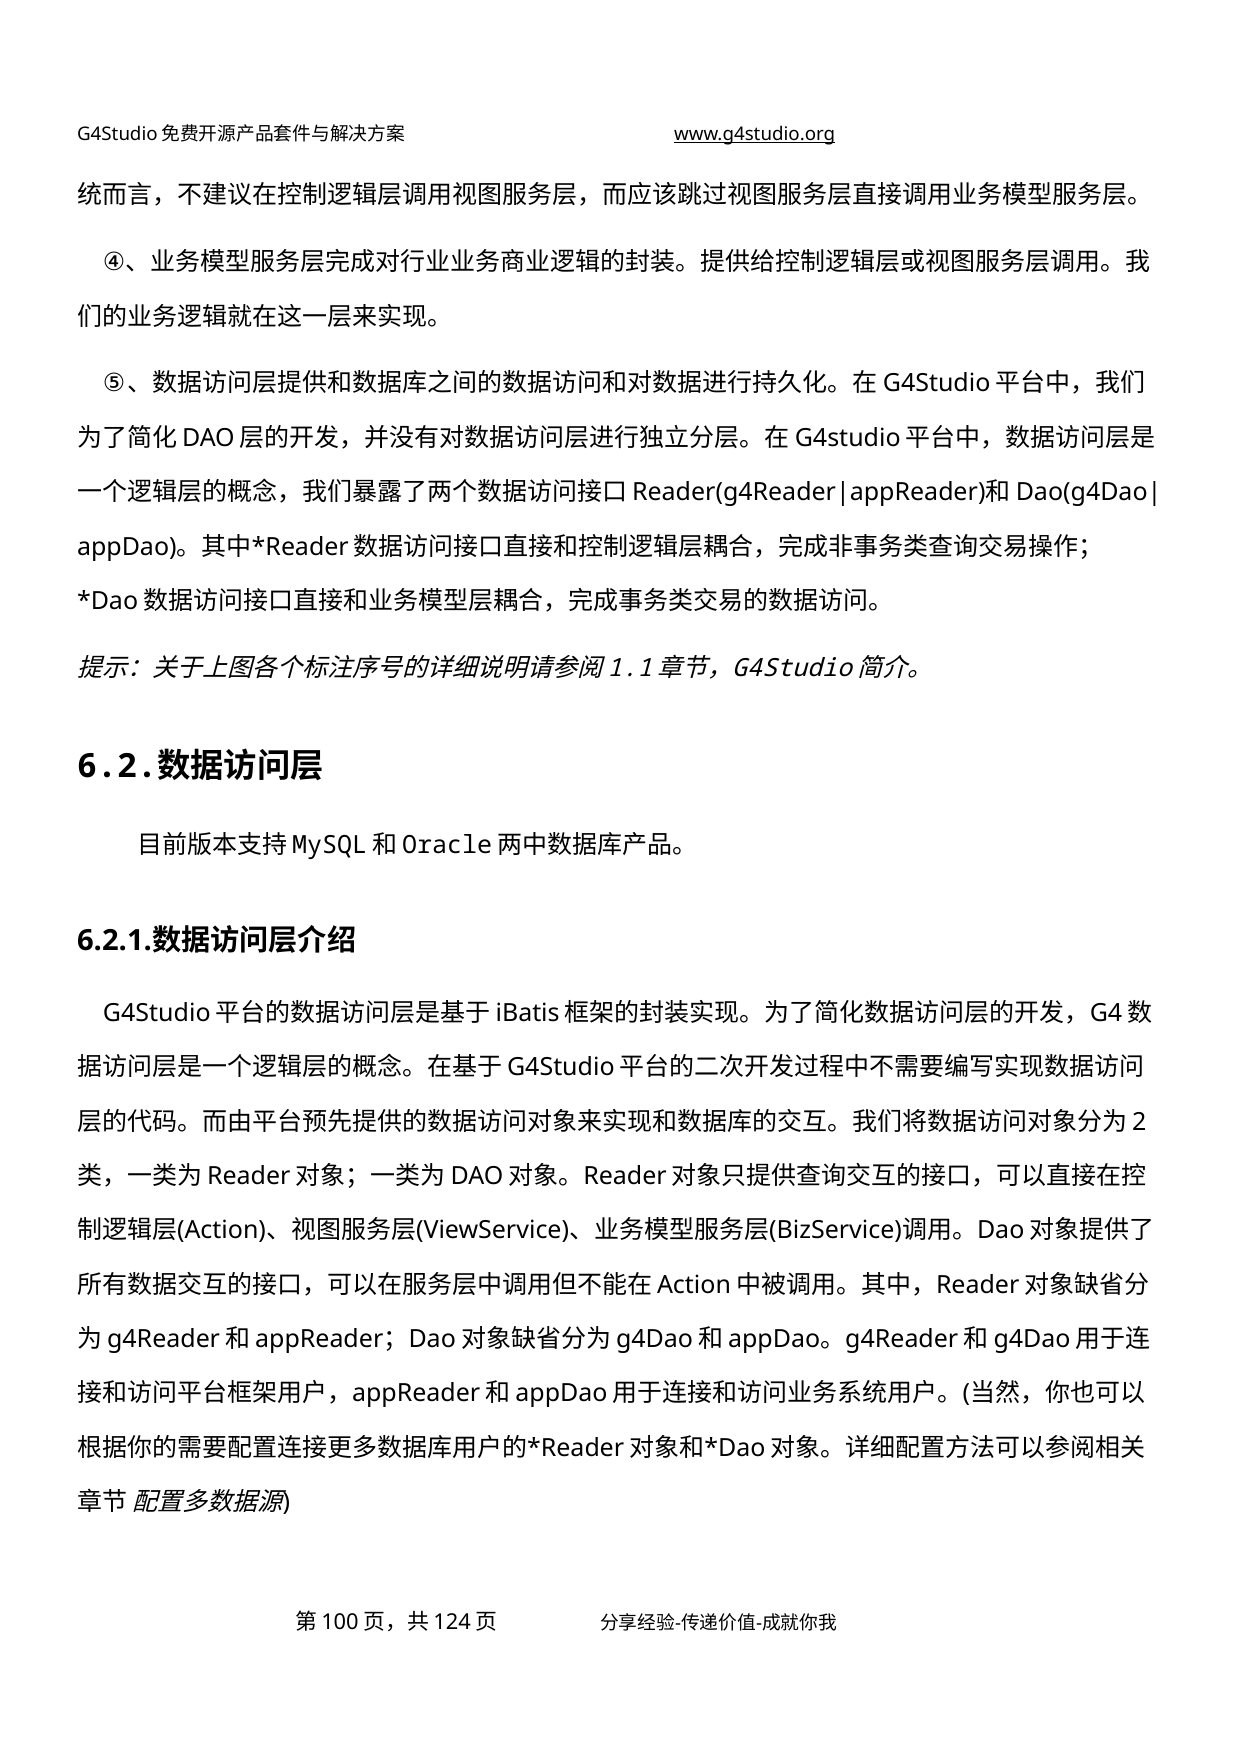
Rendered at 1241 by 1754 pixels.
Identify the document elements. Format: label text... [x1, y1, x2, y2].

subtitle 6.2.1.数据访问层介绍 [77, 916, 1163, 958]
text 统而言，不建议在控制逻辑层调用视图服务层，而应该跳过视图服务层直接调用业务模型服务层。 [77, 175, 1163, 211]
text 提示：关于上图各个标注序号的详细说明请参阅1.1章节，G4Studio简介。 [77, 647, 1163, 683]
text ④、业务模型服务层完成对行业业务商业逻辑的封装。提供给控制逻辑层或视图服务层调用。我们的业务逻辑就在这一层来实现。 [77, 242, 1163, 332]
text G4Studio平台的数据访问层是基于iBatis框架的封装实现。为了简化数据访问层的开发，G4数据访问层是一个逻辑层的概念。在基于G4Studio平台的二次开发过程中不需要编写实现数据访问层的代码。而由平台预先提供的数据访问对象来实现和数据库的交互。我们将数据访问对象分为2类，一类为Reader对象；一类为DAO对象。Reader对象只提供查询交互的接口，可以直接在控制逻辑层(Action)、视图服务层(ViewService)、业务模型服务层(BizService)调用。Dao对象提供了所有数据交互的接口，可以在服务层中调用但不能在Action中被调用。其中，Reader对象缺省分为g4Reader和appReader；Dao对象缺省分为g4Dao和appDao。g4Reader和g4Dao用于连接和访问平台框架用户，appReader和appDao用于连接和访问业务系统用户。(当然，你也可以根据你的需要配置连接更多数据库用户的*Reader对象和*Dao对象。详细配置方法可以参阅相关章节 配置多数据源) [77, 992, 1163, 1518]
subtitle 6.2.数据访问层 [77, 739, 1163, 788]
text ⑤、数据访问层提供和数据库之间的数据访问和对数据进行持久化。在G4Studio平台中，我们为了简化DAO层的开发，并没有对数据访问层进行独立分层。在G4studio平台中，数据访问层是一个逻辑层的概念，我们暴露了两个数据访问接口Reader(g4Reader|appReader)和Dao(g4Dao|appDao)。其中*Reader数据访问接口直接和控制逻辑层耦合，完成非事务类查询交易操作；*Dao数据访问接口直接和业务模型层耦合，完成事务类交易的数据访问。 [77, 363, 1163, 617]
text 目前版本支持MySQL和Oracle两中数据库产品。 [77, 824, 1163, 861]
